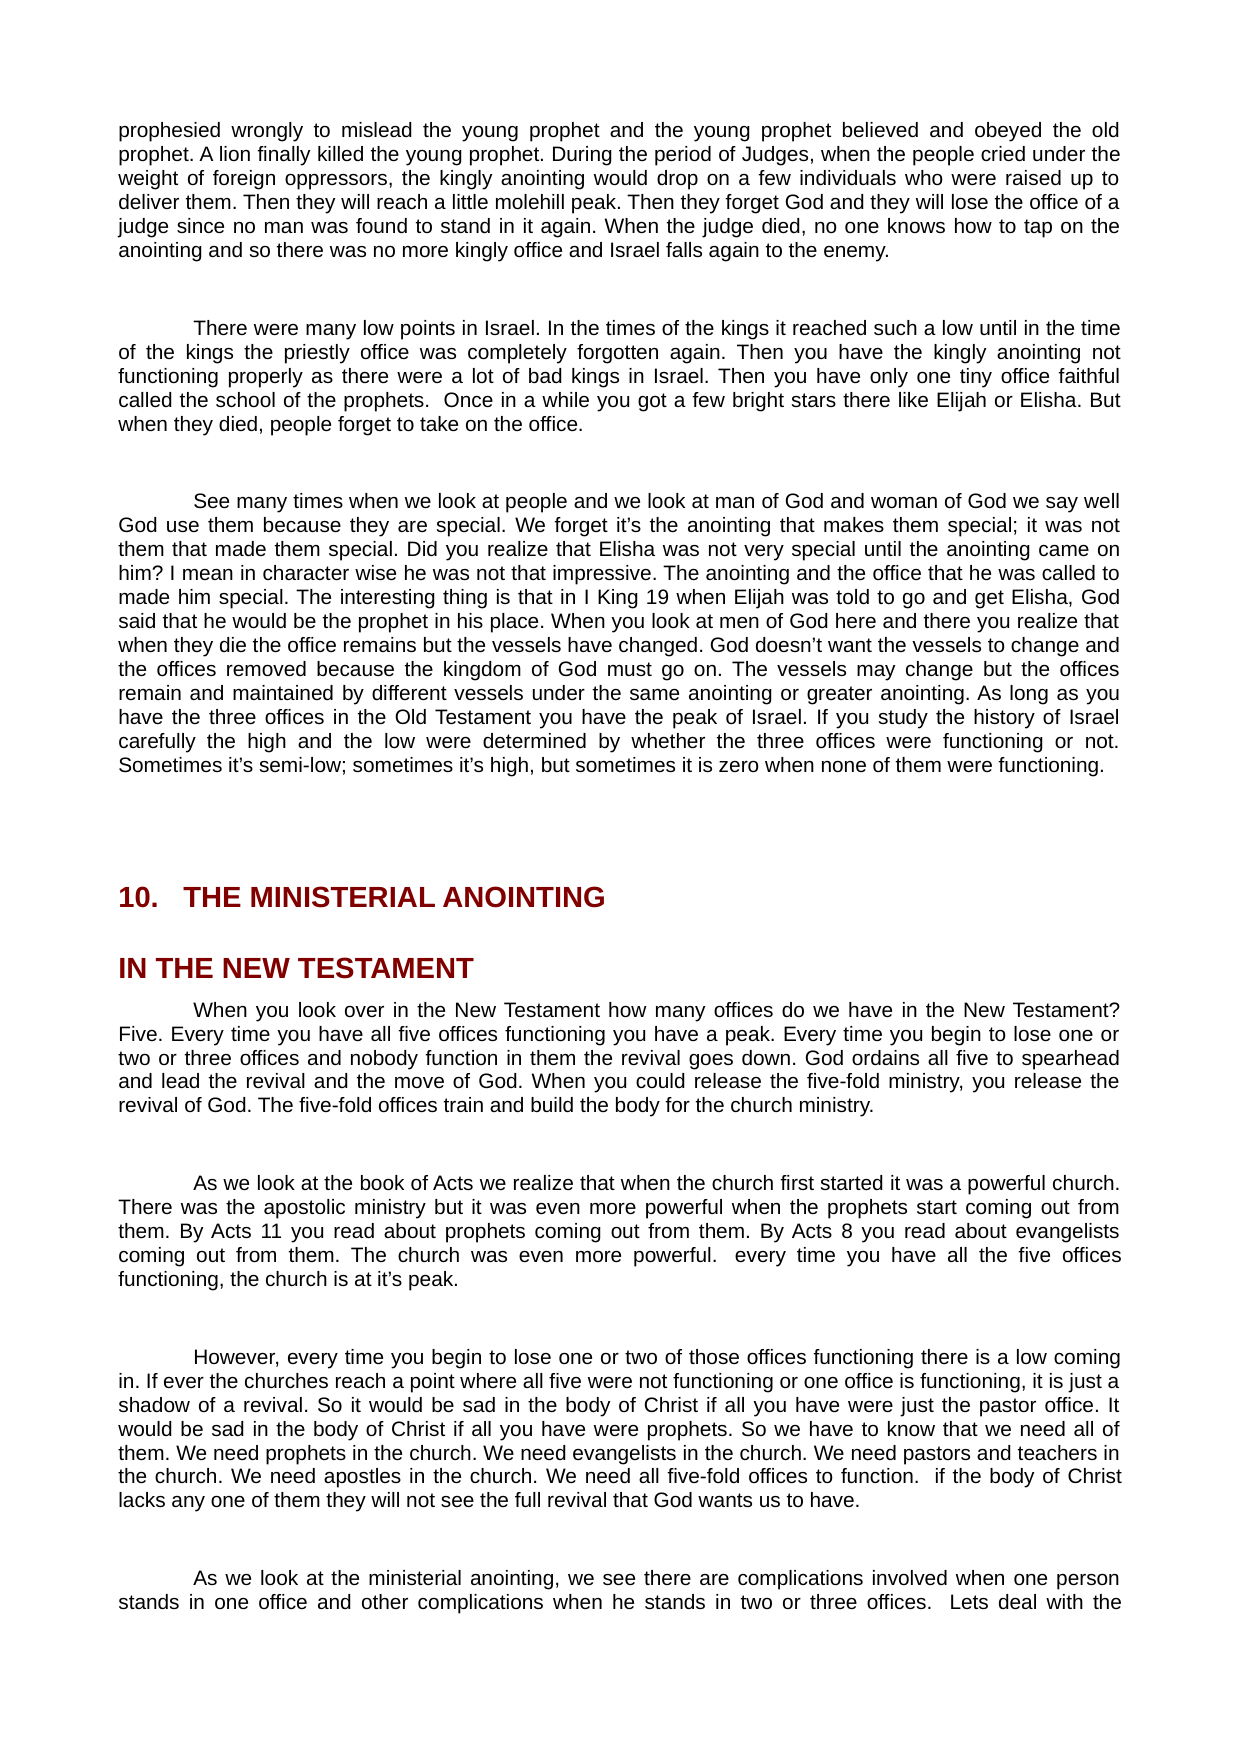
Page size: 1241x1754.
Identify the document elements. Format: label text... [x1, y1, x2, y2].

text When you look over in the New Testament how many offices do we have in the New Testament? Five. Every time you have all five offices functioning you have a peak. Every time you begin to lose one or two or three offices and nobody function in them the revival goes down. God ordains all five to spearhead and lead the revival and the move of God. When you could release the five-fold ministry, you release the revival of God. The five-fold offices train and build the body for the church ministry. [118, 997, 1122, 1117]
text As we look at the ministerial anointing, we see there are complications involved when one person stands in one office and other complications when he stands in two or three offices. Lets deal with the [118, 1566, 1122, 1614]
text prophesied wrongly to mislead the young prophet and the young prophet believed and obeyed the old prophet. A lion finally killed the young prophet. During the period of Judges, when the people cried under the weight of foreign oppressors, the kingly anointing would drop on a few individuals who were raised up to deliver them. Then they will reach a little molehill peak. Then they forget God and they will lose the office of a judge since no man was found to stand in it again. When the judge died, no one knows how to tap on the anointing and so there was no more kingly office and Israel falls again to the enemy. [118, 118, 1122, 262]
subtitle IN THE NEW TESTAMENT [118, 951, 1122, 985]
text See many times when we look at people and we look at man of God and woman of God we say well God use them because they are special. We forget it’s the anointing that makes them special; it was not them that made them special. Did you realize that Elisha was not very special until the anointing came on him? I mean in character wise he was not that impressive. The anointing and the office that he was called to made him special. The interesting thing is that in I King 19 when Elijah was told to go and get Elisha, God said that he would be the prophet in his place. When you look at men of God here and there you realize that when they die the office remains but the vessels have changed. God doesn’t want the vessels to change and the offices removed because the kingdom of God must go on. The vessels may change but the offices remain and maintained by different vessels under the same anointing or greater anointing. As long as you have the three offices in the Old Testament you have the peak of Israel. If you study the history of Israel carefully the high and the low were determined by whether the three offices were functioning or not. Sometimes it’s semi-low; sometimes it’s high, but sometimes it is zero when none of them were functioning. [118, 489, 1122, 777]
text As we look at the book of Acts we realize that when the church first started it was a powerful church. There was the apostolic ministry but it was even more powerful when the prophets start coming out from them. By Acts 11 you read about prophets coming out from them. By Acts 8 you read about evangelists coming out from them. The church was even more powerful. every time you have all the five offices functioning, the church is at it’s peak. [118, 1171, 1122, 1291]
text However, every time you begin to lose one or two of those offices functioning there is a low coming in. If ever the churches reach a point where all five were not functioning or one office is functioning, it is just a shadow of a revival. So it would be sad in the body of Christ if all you have were just the pastor office. It would be sad in the body of Christ if all you have were prophets. So we have to know that we need all of them. We need prophets in the church. We need evangelists in the church. We need pastors and teachers in the church. We need apostles in the church. We need all five-fold offices to function. if the body of Christ lacks any one of them they will not see the full revival that God wants us to have. [118, 1344, 1122, 1512]
text There were many low points in Israel. In the times of the kings it reached such a low until in the time of the kings the priestly office was completely forgotten again. Then you have the kingly anointing not functioning properly as there were a lot of bad kings in Israel. Then you have only one tiny office faithful called the school of the prophets. Once in a while you got a few bright stars there like Elijah or Elisha. But when they died, people forget to take on the office. [118, 316, 1122, 435]
subtitle 10. THE MINISTERIAL ANOINTING [118, 880, 1122, 914]
